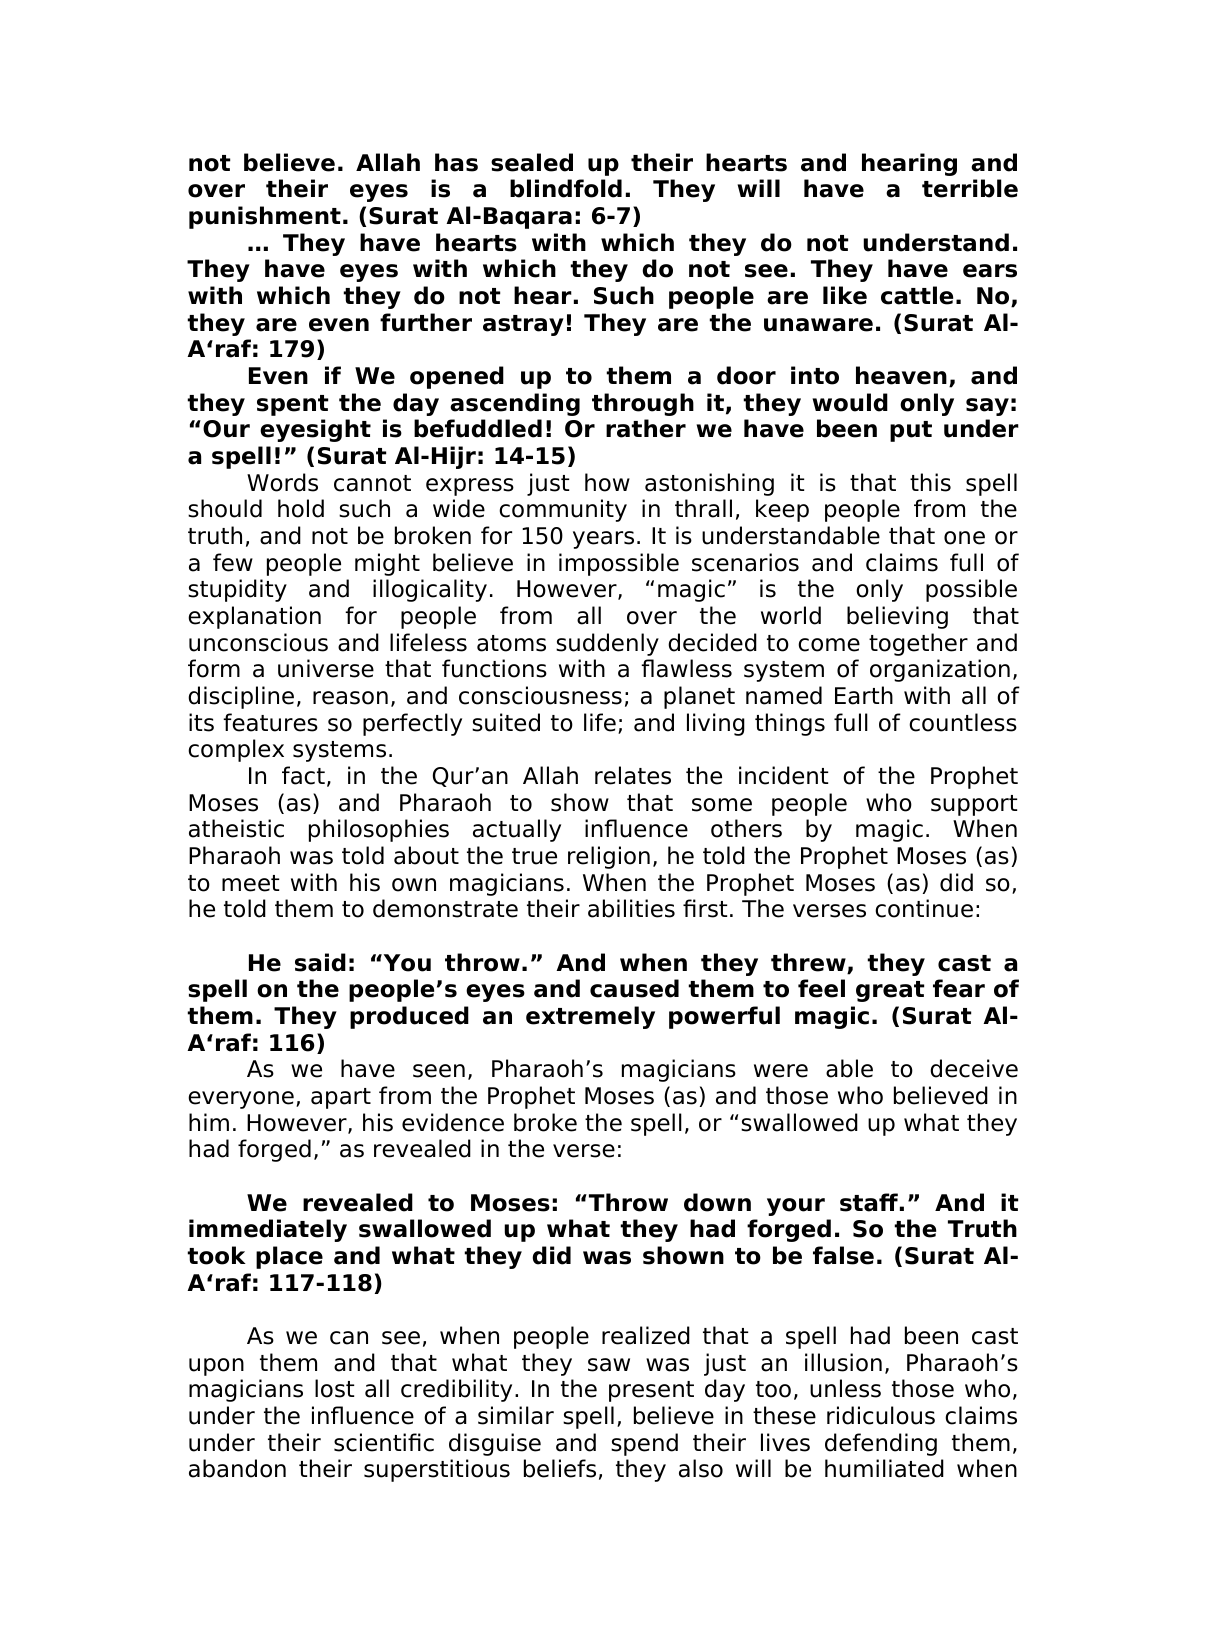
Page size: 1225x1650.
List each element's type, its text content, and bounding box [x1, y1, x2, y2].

text He said: “You throw.” And when they threw, they cast a spell on the people’s eyes and caused them to feel great fear of them. They produced an extremely powerful magic. (Surat Al-A‘raf: 116) [187, 950, 1020, 1057]
text As we have seen, Pharaoh’s magicians were able to deceive everyone, apart from the Prophet Moses (as) and those who believed in him. However, his evidence broke the spell, or “swallowed up what they had forged,” as revealed in the verse: [187, 1057, 1020, 1163]
text Even if We opened up to them a door into heaven, and they spent the day ascending through it, they would only say: “Our eyesight is befuddled! Or rather we have been put under a spell!” (Surat Al-Hijr: 14-15) [187, 363, 1020, 470]
text In fact, in the Qur’an Allah relates the incident of the Prophet Moses (as) and Pharaoh to show that some people who support atheistic philosophies actually influence others by magic. When Pharaoh was told about the true religion, he told the Prophet Moses (as) to meet with his own magicians. When the Prophet Moses (as) did so, he told them to demonstrate their abilities first. The verses continue: [187, 763, 1020, 923]
text Words cannot express just how astonishing it is that this spell should hold such a wide community in thrall, keep people from the truth, and not be broken for 150 years. It is understandable that one or a few people might believe in impossible scenarios and claims full of stupidity and illogicality. However, “magic” is the only possible explanation for people from all over the world believing that unconscious and lifeless atoms suddenly decided to come together and form a universe that functions with a flawless system of organization, discipline, reason, and consciousness; a planet named Earth with all of its features so perfectly suited to life; and living things full of countless complex systems. [187, 470, 1020, 763]
text We revealed to Moses: “Throw down your staff.” And it immediately swallowed up what they had forged. So the Truth took place and what they did was shown to be false. (Surat Al-A‘raf: 117-118) [187, 1190, 1020, 1297]
text not believe. Allah has sealed up their hearts and hearing and over their eyes is a blindfold. They will have a terrible punishment. (Surat Al-Baqara: 6-7) [187, 150, 1020, 230]
text As we can see, when people realized that a spell had been cast upon them and that what they saw was just an illusion, Pharaoh’s magicians lost all credibility. In the present day too, unless those who, under the influence of a similar spell, believe in these ridiculous claims under their scientific disguise and spend their lives defending them, abandon their superstitious beliefs, they also will be humiliated when [187, 1323, 1020, 1483]
text … They have hearts with which they do not understand. They have eyes with which they do not see. They have ears with which they do not hear. Such people are like cattle. No, they are even further astray! They are the unaware. (Surat Al-A‘raf: 179) [187, 230, 1020, 363]
